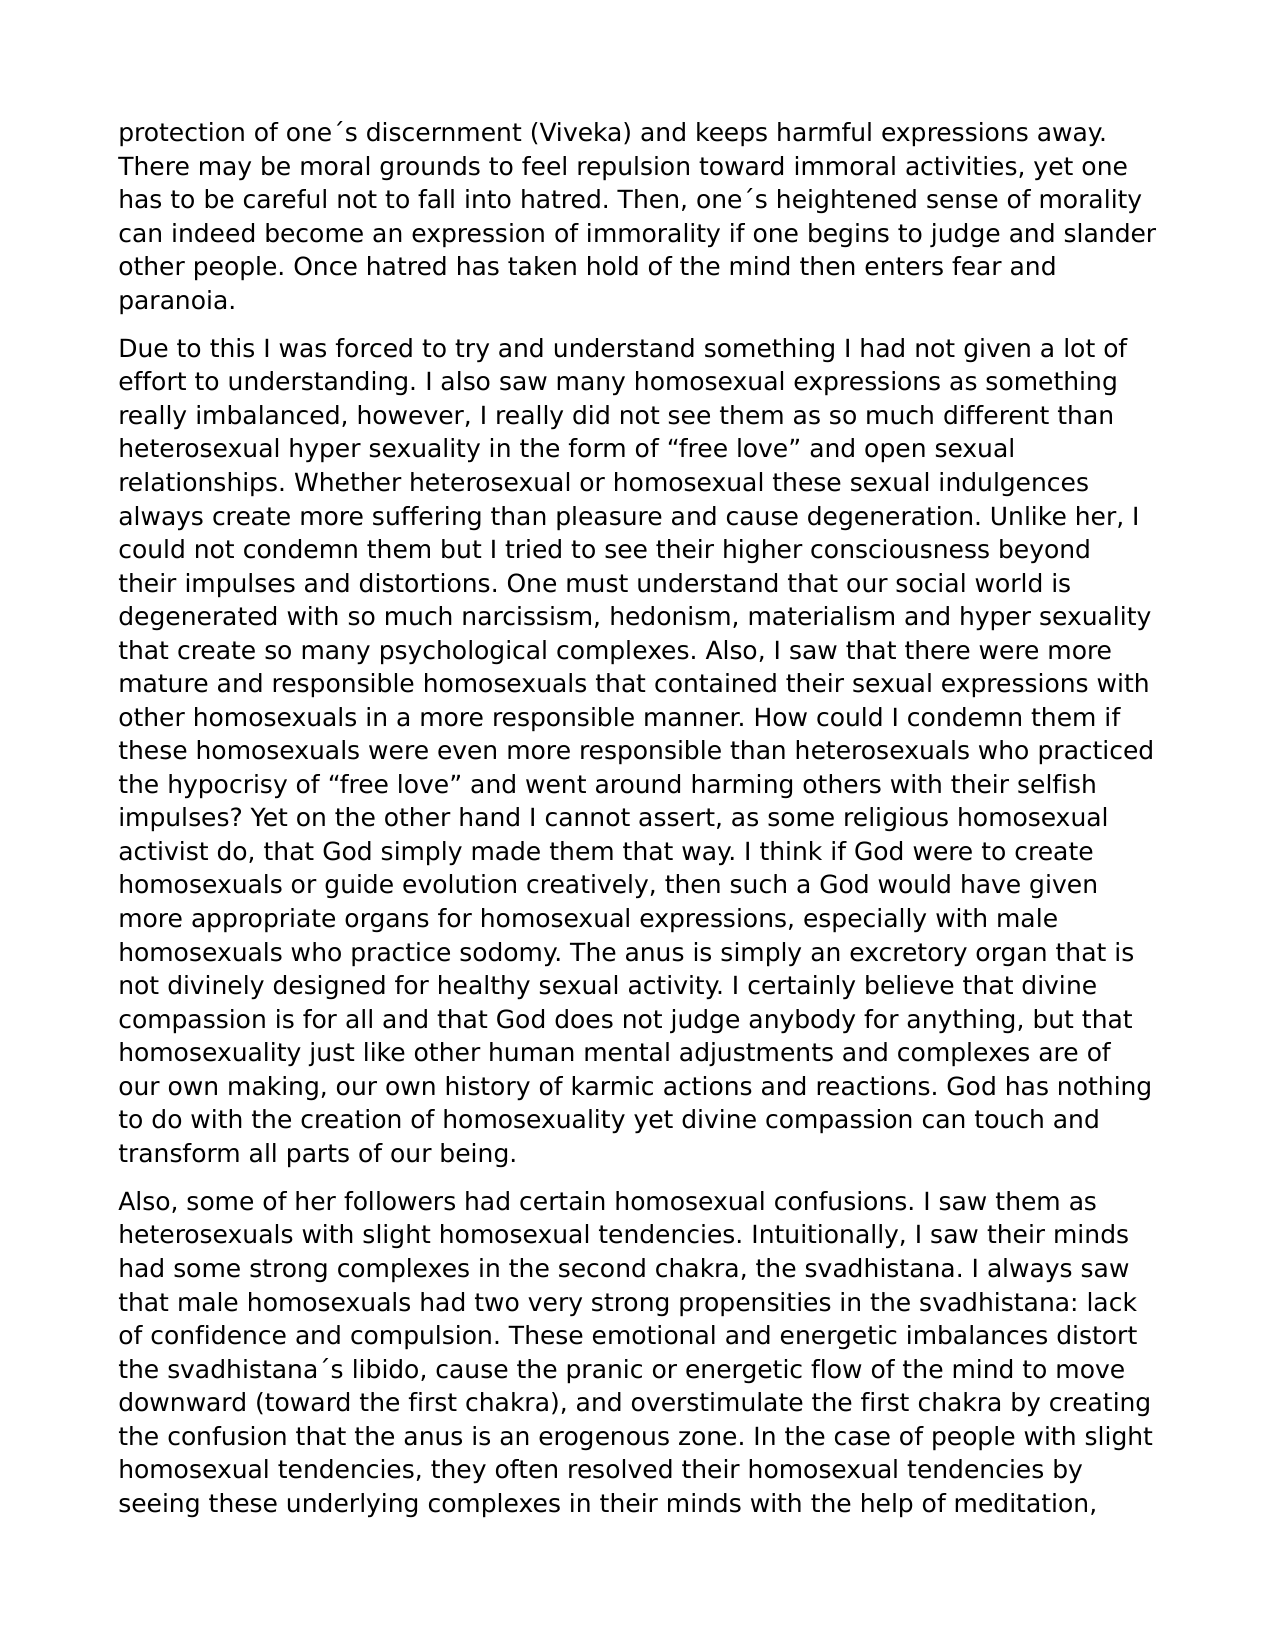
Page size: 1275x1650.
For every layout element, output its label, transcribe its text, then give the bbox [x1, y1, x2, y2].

text Also, some of her followers had certain homosexual confusions. I saw them as heterosexuals with slight homosexual tendencies. Intuitionally, I saw their minds had some strong complexes in the second chakra, the svadhistana. I always saw that male homosexuals had two very strong propensities in the svadhistana: lack of confidence and compulsion. These emotional and energetic imbalances distort the svadhistana´s libido, cause the pranic or energetic flow of the mind to move downward (toward the first chakra), and overstimulate the first chakra by creating the confusion that the anus is an erogenous zone. In the case of people with slight homosexual tendencies, they often resolved their homosexual tendencies by seeing these underlying complexes in their minds with the help of meditation, [118, 1187, 1157, 1518]
text Due to this I was forced to try and understand something I had not given a lot of effort to understanding. I also saw many homosexual expressions as something really imbalanced, however, I really did not see them as so much different than heterosexual hyper sexuality in the form of “free love” and open sexual relationships. Whether heterosexual or homosexual these sexual indulgences always create more suffering than pleasure and cause degeneration. Unlike her, I could not condemn them but I tried to see their higher consciousness beyond their impulses and distortions. One must understand that our social world is degenerated with so much narcissism, hedonism, materialism and hyper sexuality that create so many psychological complexes. Also, I saw that there were more mature and responsible homosexuals that contained their sexual expressions with other homosexuals in a more responsible manner. How could I condemn them if these homosexuals were even more responsible than heterosexuals who practiced the hypocrisy of “free love” and went around harming others with their selfish impulses? Yet on the other hand I cannot assert, as some religious homosexual activist do, that God simply made them that way. I think if God were to create homosexuals or guide evolution creatively, then such a God would have given more appropriate organs for homosexual expressions, especially with male homosexuals who practice sodomy. The anus is simply an excretory organ that is not divinely designed for healthy sexual activity. I certainly believe that divine compassion is for all and that God does not judge anybody for anything, but that homosexuality just like other human mental adjustments and complexes are of our own making, our own history of karmic actions and reactions. God has nothing to do with the creation of homosexuality yet divine compassion can touch and transform all parts of our being. [118, 334, 1157, 1168]
text protection of one´s discernment (Viveka) and keeps harmful expressions away. There may be moral grounds to feel repulsion toward immoral activities, yet one has to be careful not to fall into hatred. Then, one´s heightened sense of morality can indeed become an expression of immorality if one begins to judge and slander other people. Once hatred has taken hold of the mind then enters fear and paranoia. [118, 118, 1157, 315]
